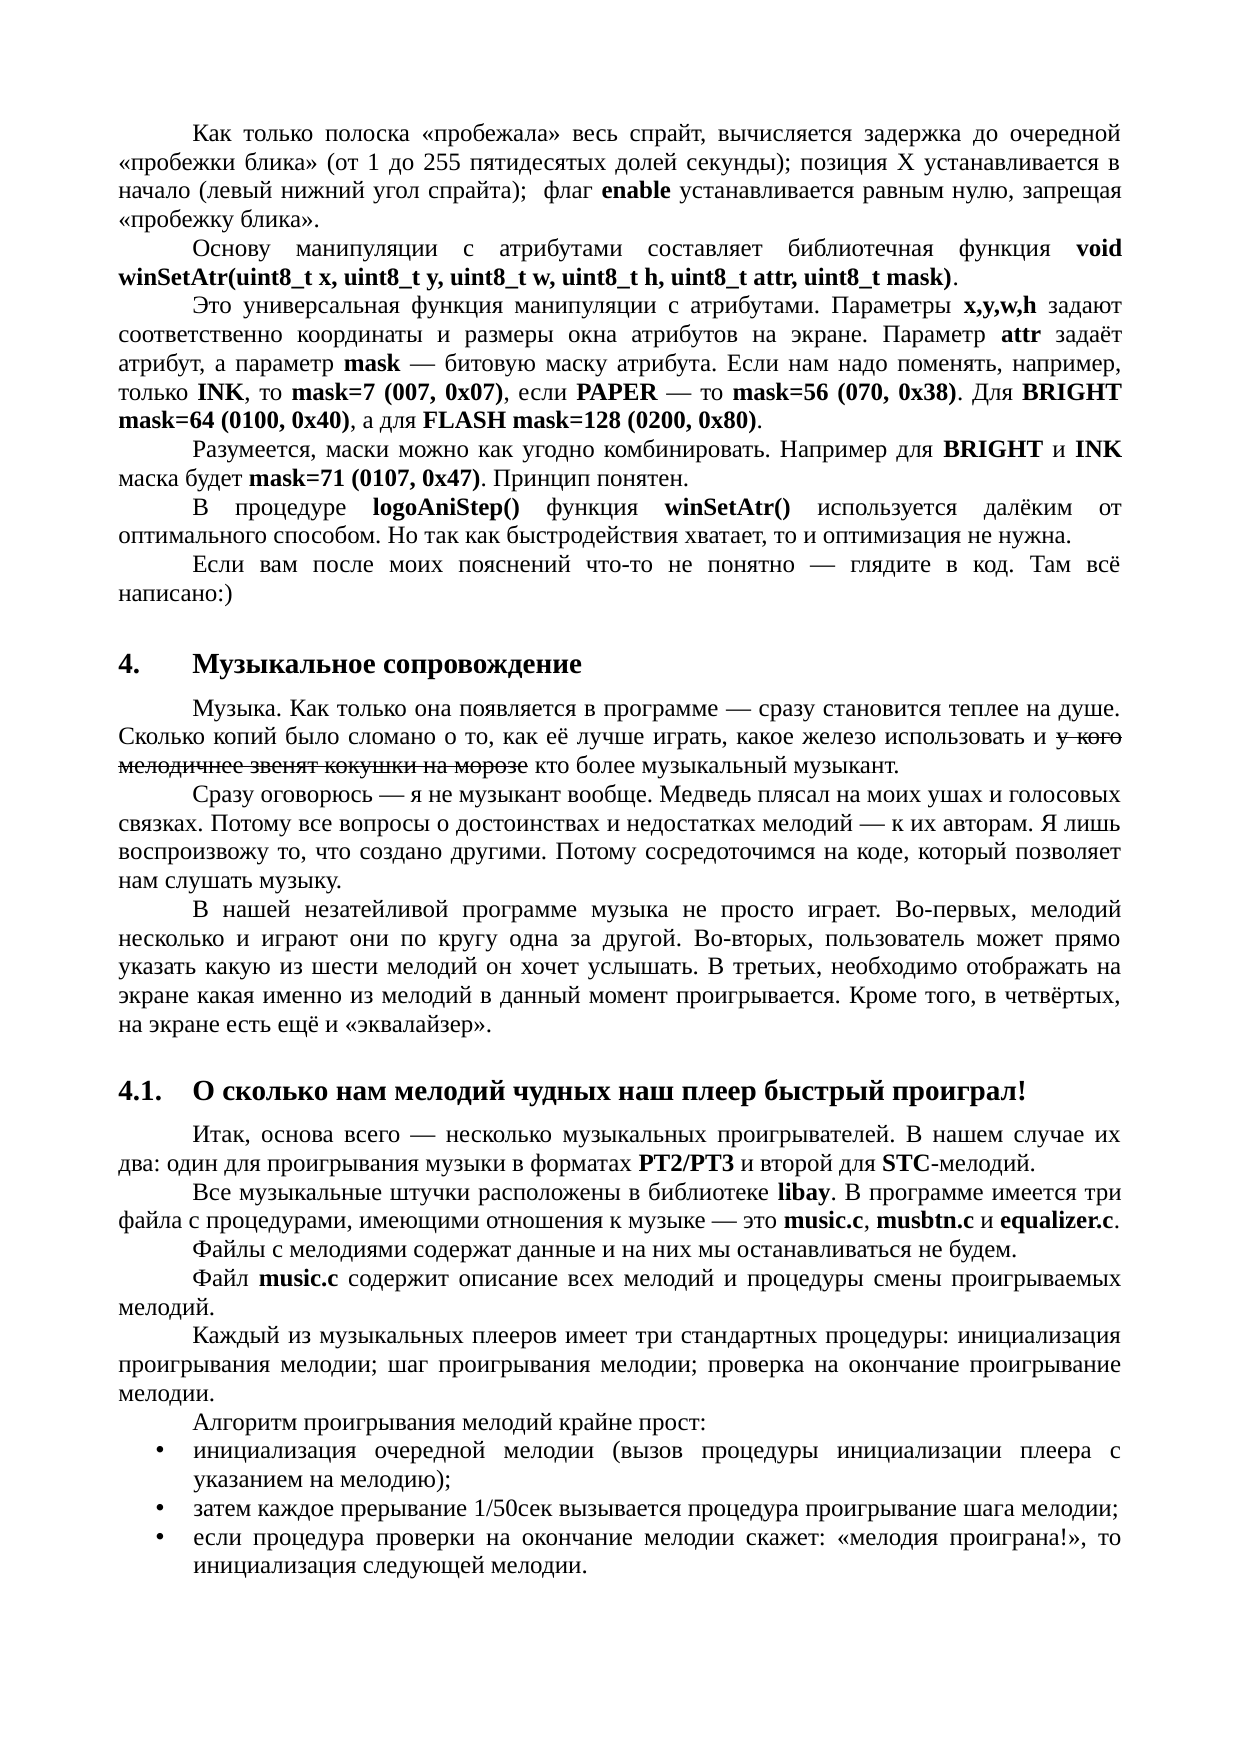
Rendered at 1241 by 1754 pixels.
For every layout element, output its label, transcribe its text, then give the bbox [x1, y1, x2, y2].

list если процедура проверки на окончание мелодии скажет: «мелодия проиграна!», то инициализация следующей мелодии. [156, 1522, 1122, 1579]
text Это универсальная функция манипуляции с атрибутами. Параметры x,y,w,h задают соответственно координаты и размеры окна атрибутов на экране. Параметр attr задаёт атрибут, а параметр mask — битовую маску атрибута. Если нам надо поменять, например, только INK, то mask=7 (007, 0x07), если PAPER — то mask=56 (070, 0x38). Для BRIGHT mask=64 (0100, 0x40), а для FLASH mask=128 (0200, 0x80). [118, 291, 1122, 434]
text Все музыкальные штучки расположены в библиотеке libay. В программе имеется три файла с процедурами, имеющими отношения к музыке — это music.c, musbtn.c и equalizer.c. [118, 1177, 1122, 1234]
text Итак, основа всего — несколько музыкальных проигрывателей. В нашем случае их два: один для проигрывания музыки в форматах PT2/PT3 и второй для STC-мелодий. [118, 1119, 1122, 1177]
text Алгоритм проигрывания мелодий крайне прост: [118, 1407, 1122, 1436]
text Файл music.c содержит описание всех мелодий и процедуры смены проигрываемых мелодий. [118, 1263, 1122, 1321]
list затем каждое прерывание 1/50сек вызывается процедура проигрывание шага мелодии; [156, 1493, 1122, 1522]
text Каждый из музыкальных плееров имеет три стандартных процедуры: инициализация проигрывания мелодии; шаг проигрывания мелодии; проверка на окончание проигрывание мелодии. [118, 1321, 1122, 1407]
text В нашей незатейливой программе музыка не просто играет. Во-первых, мелодий несколько и играют они по кругу одна за другой. Во-вторых, пользователь может прямо указать какую из шести мелодий он хочет услышать. В третьих, необходимо отображать на экране какая именно из мелодий в данный момент проигрывается. Кроме того, в четвёртых, на экране есть ещё и «эквалайзер». [118, 894, 1122, 1038]
subtitle О сколько нам мелодий чудных наш плеер быстрый проиграл! [118, 1073, 1122, 1107]
list инициализация очередной мелодии (вызов процедуры инициализации плеера с указанием на мелодию); [156, 1436, 1122, 1493]
text Основу манипуляции с атрибутами составляет библиотечная функция void winSetAtr(uint8_t x, uint8_t y, uint8_t w, uint8_t h, uint8_t attr, uint8_t mask). [118, 233, 1122, 291]
text В процедуре logoAniStep() функция winSetAtr() используется далёким от оптимального способом. Но так как быстродействия хватает, то и оптимизация не нужна. [118, 492, 1122, 549]
text Файлы с мелодиями содержат данные и на них мы останавливаться не будем. [118, 1234, 1122, 1263]
text Разумеется, маски можно как угодно комбинировать. Например для BRIGHT и INK маска будет mask=71 (0107, 0x47). Принцип понятен. [118, 434, 1122, 492]
text Если вам после моих пояснений что-то не понятно — глядите в код. Там всё написано:) [118, 549, 1122, 607]
text Как только полоска «пробежала» весь спрайт, вычисляется задержка до очередной «пробежки блика» (от 1 до 255 пятидесятых долей секунды); позиция X устанавливается в начало (левый нижний угол спрайта); флаг enable устанавливается равным нулю, запрещая «пробежку блика». [118, 118, 1122, 233]
subtitle Музыкальное сопровождение [118, 647, 1122, 680]
text Сразу оговорюсь — я не музыкант вообще. Медведь плясал на моих ушах и голосовых связках. Потому все вопросы о достоинствах и недостатках мелодий — к их авторам. Я лишь воспроизвожу то, что создано другими. Потому сосредоточимся на коде, который позволяет нам слушать музыку. [118, 779, 1122, 894]
text Музыка. Как только она появляется в программе — сразу становится теплее на душе. Сколько копий было сломано о то, как её лучше играть, какое железо использовать и у кого мелодичнее звенят кокушки на морозе кто более музыкальный музыкант. [118, 693, 1122, 779]
